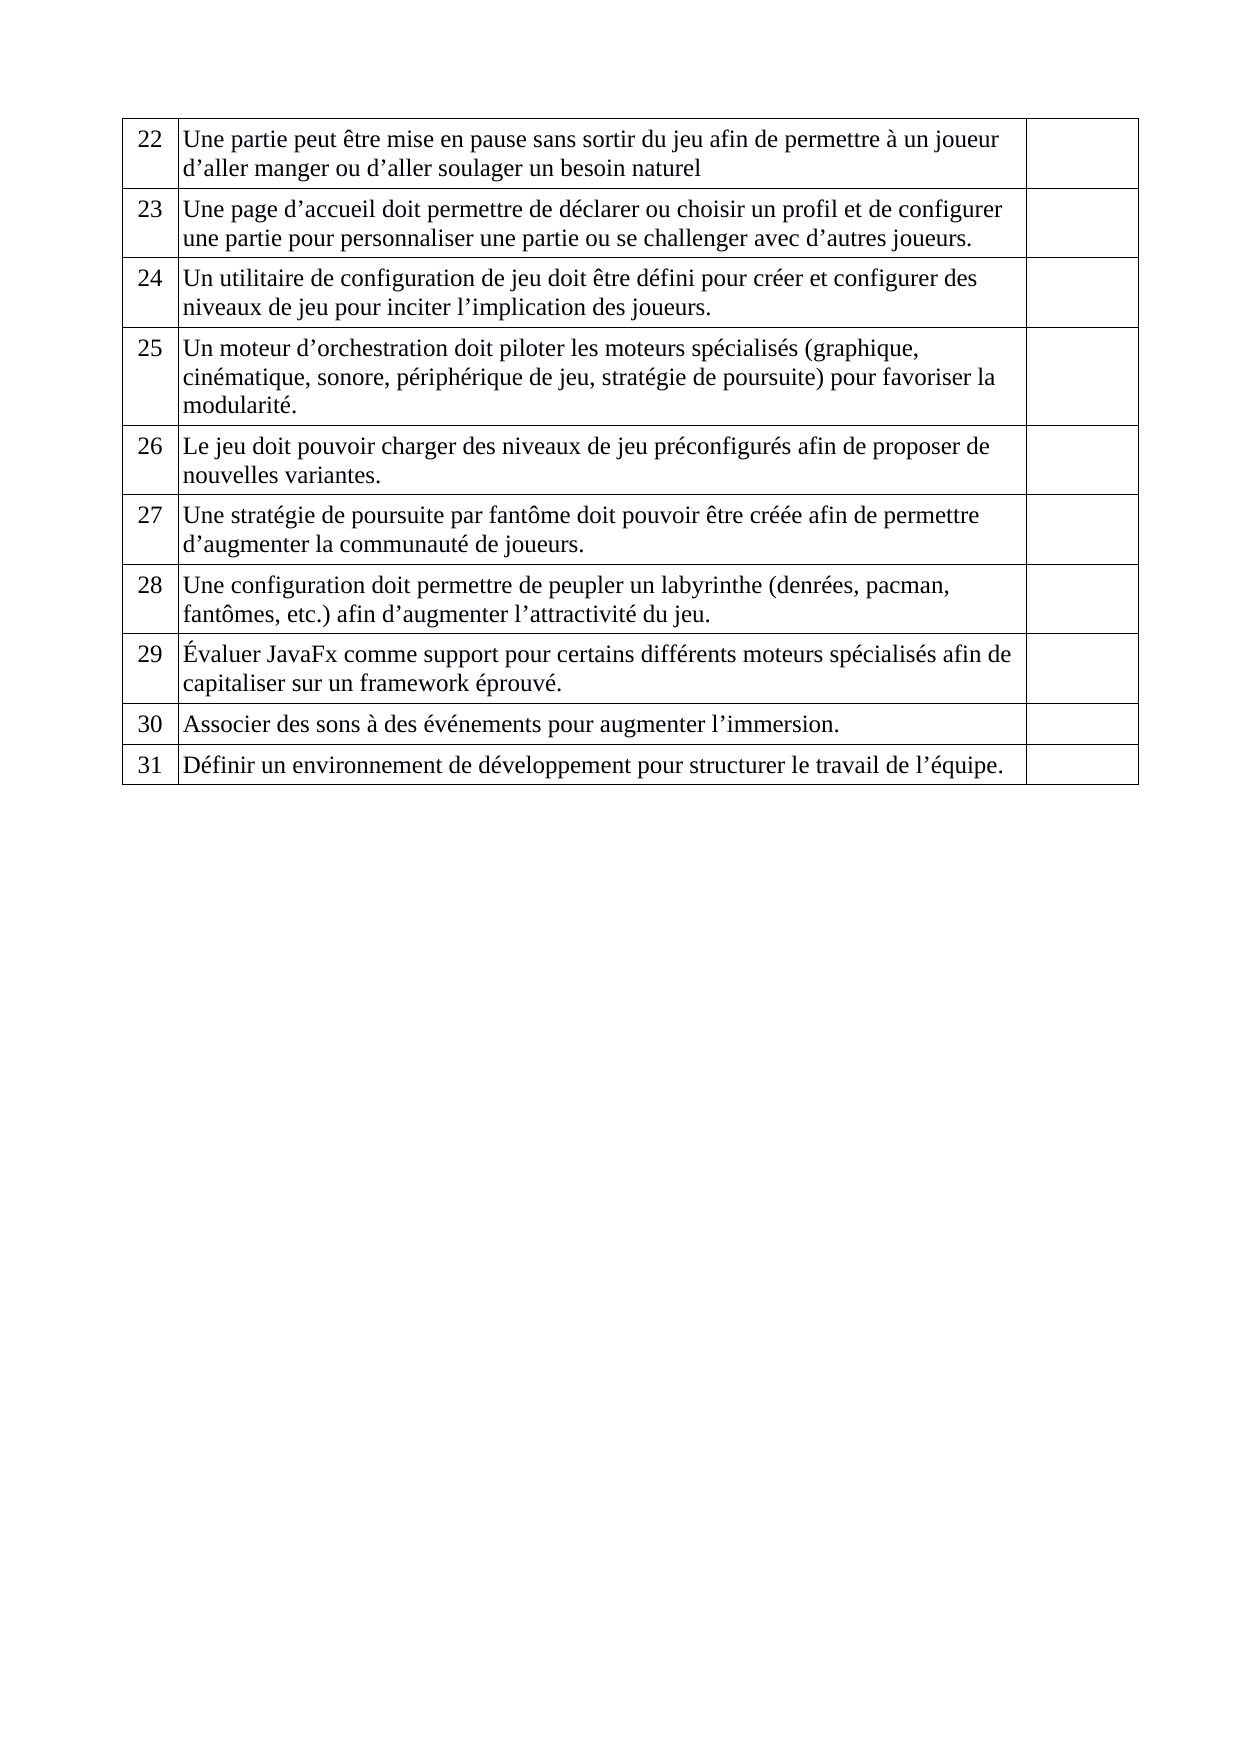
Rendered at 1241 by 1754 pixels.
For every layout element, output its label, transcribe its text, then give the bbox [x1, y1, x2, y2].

table_cell [1027, 745, 1138, 784]
table_cell 31 [123, 745, 178, 784]
table_cell 27 [123, 495, 178, 564]
table_cell Une partie peut être mise en pause sans sortir du jeu afin de permettre à un joueur d’aller manger ou d’aller soulager un besoin naturel [179, 119, 1026, 188]
table_cell [1027, 704, 1138, 743]
table_cell [1027, 426, 1138, 494]
table_cell Le jeu doit pouvoir charger des niveaux de jeu préconfigurés afin de proposer de nouvelles variantes. [179, 426, 1026, 494]
table_cell [1027, 119, 1138, 188]
table_cell 30 [123, 704, 178, 743]
table_cell 28 [123, 565, 178, 633]
table_cell [1027, 328, 1138, 425]
table_cell 25 [123, 328, 178, 425]
table_cell 26 [123, 426, 178, 494]
table_cell Une page d’accueil doit permettre de déclarer ou choisir un profil et de configurer une partie pour personnaliser une partie ou se challenger avec d’autres joueurs. [179, 189, 1026, 257]
table_cell 24 [123, 258, 178, 327]
table_cell Une stratégie de poursuite par fantôme doit pouvoir être créée afin de permettre d’augmenter la communauté de joueurs. [179, 495, 1026, 564]
table_cell 29 [123, 634, 178, 703]
table_cell Une configuration doit permettre de peupler un labyrinthe (denrées, pacman, fantômes, etc.) afin d’augmenter l’attractivité du jeu. [179, 565, 1026, 633]
table_cell [1027, 258, 1138, 327]
table_cell [1027, 189, 1138, 257]
table_cell [1027, 495, 1138, 564]
table_cell 22 [123, 119, 178, 188]
table_cell 23 [123, 189, 178, 257]
table_cell Évaluer JavaFx comme support pour certains différents moteurs spécialisés afin de capitaliser sur un framework éprouvé. [179, 634, 1026, 703]
table_cell Un utilitaire de configuration de jeu doit être défini pour créer et configurer des niveaux de jeu pour inciter l’implication des joueurs. [179, 258, 1026, 327]
table_cell [1027, 634, 1138, 703]
table_cell [1027, 565, 1138, 633]
table_cell Un moteur d’orchestration doit piloter les moteurs spécialisés (graphique, cinématique, sonore, périphérique de jeu, stratégie de poursuite) pour favoriser la modularité. [179, 328, 1026, 425]
table_cell Associer des sons à des événements pour augmenter l’immersion. [179, 704, 1026, 743]
table_cell Définir un environnement de développement pour structurer le travail de l’équipe. [179, 745, 1026, 784]
